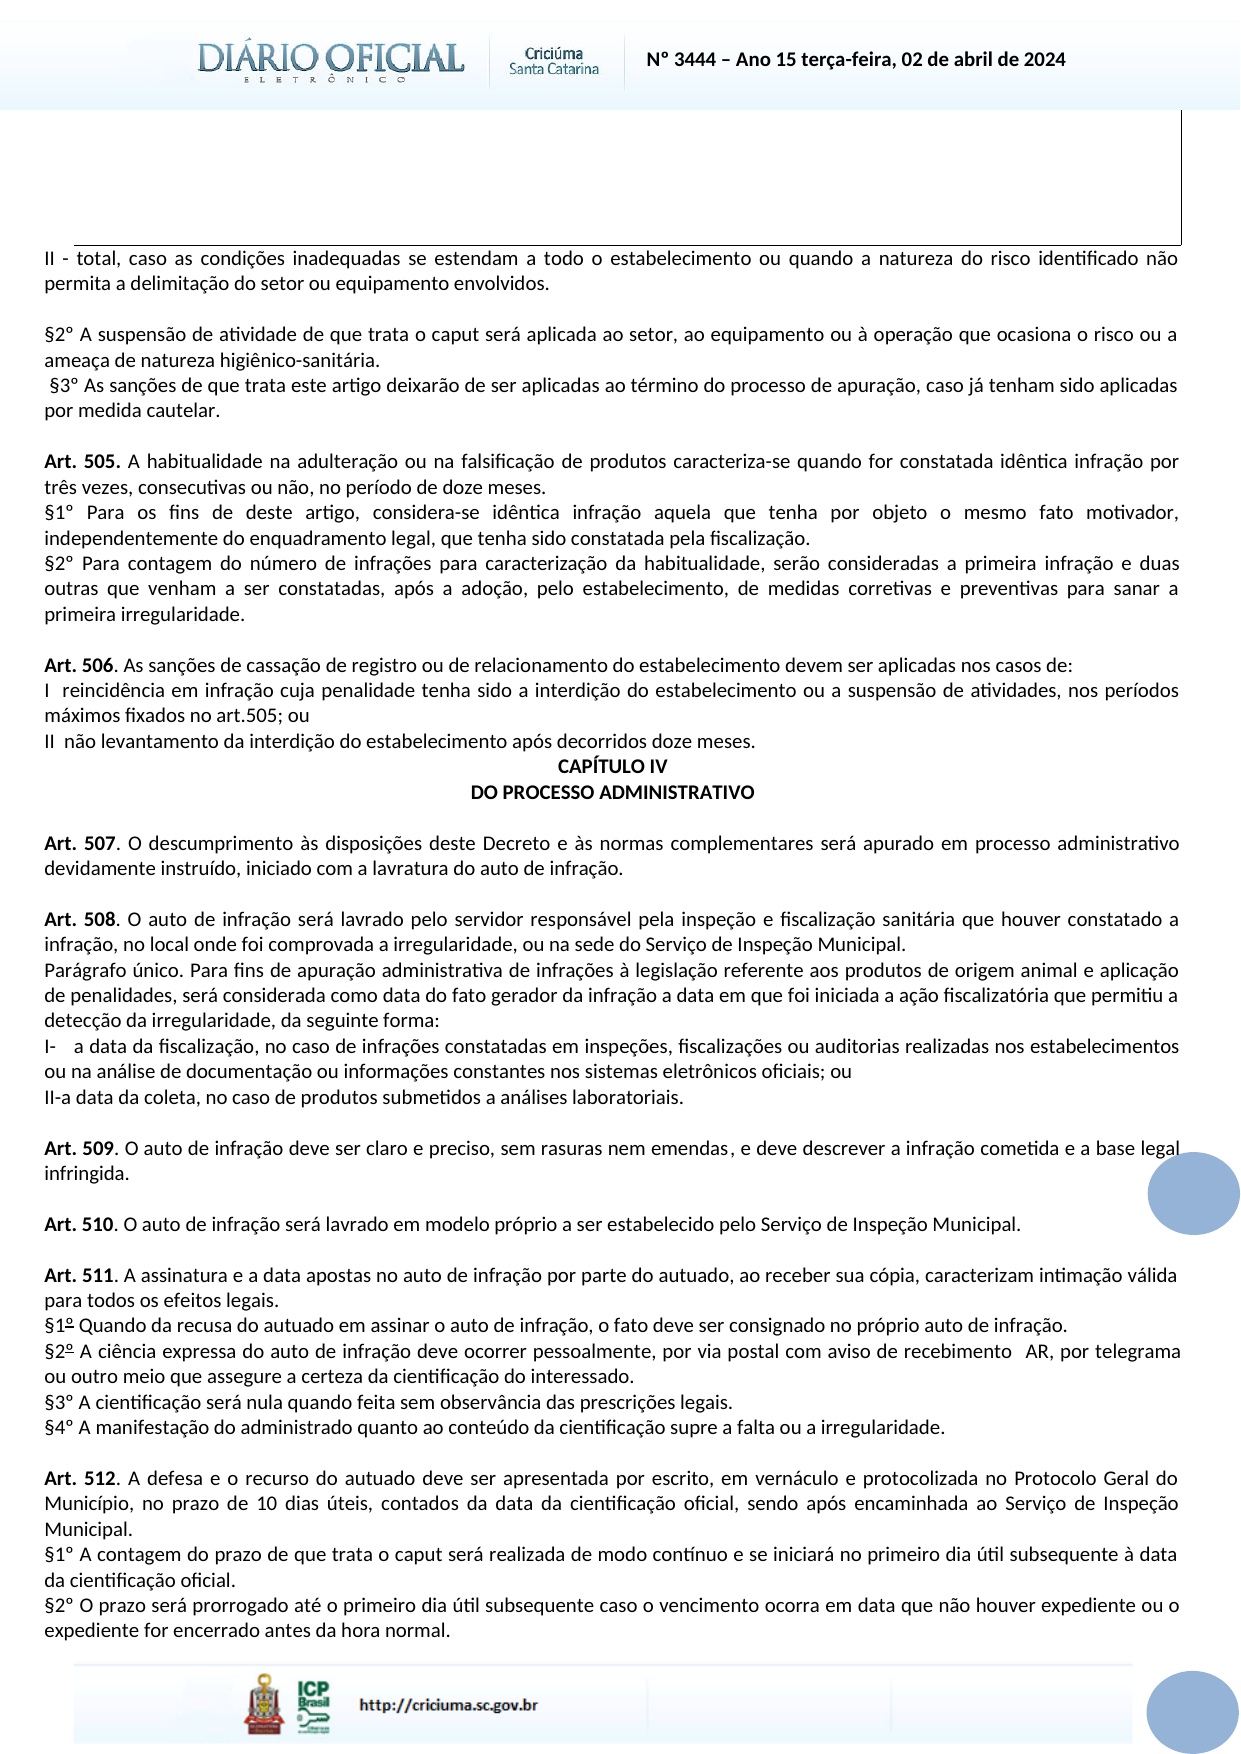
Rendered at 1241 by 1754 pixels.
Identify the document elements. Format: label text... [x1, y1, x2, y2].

text §3º As sanções de que trata este artigo deixarão de ser aplicadas ao término do processo de apuração, caso já tenham sido aplicadas por medida cautelar. [44, 372, 1181, 423]
text §2º A ciência expressa do auto de infração deve ocorrer pessoalmente, por via postal com aviso de recebimento ­ AR, por telegrama ou outro meio que assegure a certeza da cientificação do interessado. [44, 1338, 1181, 1389]
text II ­ não levantamento da interdição do estabelecimento após decorridos doze meses. [44, 728, 1181, 753]
text §1º Para os fins de deste artigo, considera-se idêntica infração aquela que tenha por objeto o mesmo fato motivador, independentemente do enquadramento legal, que tenha sido constatada pela fiscalização. [44, 499, 1181, 550]
text Parágrafo único. Para fins de apuração administrativa de infrações à legislação referente aos produtos de origem animal e aplicação de penalidades, será considerada como data do fato gerador da infração a data em que foi iniciada a ação fiscalizatória que permitiu a detecção da irregularidade, da seguinte forma: [44, 957, 1181, 1033]
text §1º A contagem do prazo de que trata o caput será realizada de modo contínuo e se iniciará no primeiro dia útil subsequente à data da cientificação oficial. [44, 1541, 1181, 1592]
text I ­ reincidência em infração cuja penalidade tenha sido a interdição do estabelecimento ou a suspensão de atividades, nos períodos máximos fixados no art.505; ou [44, 677, 1181, 728]
text §3º A cientificação será nula quando feita sem observância das prescrições legais. [44, 1389, 1181, 1414]
text Art. 507. O descumprimento às disposições deste Decreto e às normas complementares será apurado em processo administrativo devidamente instruído, iniciado com a lavratura do auto de infração. [44, 830, 1181, 881]
text II-a data da coleta, no caso de produtos submetidos a análises laboratoriais. [44, 1084, 1181, 1109]
text CAPÍTULO IV [44, 753, 1181, 779]
text Art. 510. O auto de infração será lavrado em modelo próprio a ser estabelecido pelo Serviço de Inspeção Municipal. [44, 1211, 1181, 1236]
text §1º Quando da recusa do autuado em assinar o auto de infração, o fato deve ser consignado no próprio auto de infração. [44, 1313, 1181, 1338]
list a data da fiscalização, no caso de infrações constatadas em inspeções, fiscalizações ou auditorias realizadas nos estabelecimentos ou na análise de documentação ou informações constantes nos sistemas eletrônicos oficiais; ou [44, 1033, 1181, 1084]
text §2º A suspensão de atividade de que trata o caput será aplicada ao setor, ao equipamento ou à operação que ocasiona o risco ou a ameaça de natureza higiênico-sanitária. [44, 321, 1181, 372]
text §2º O prazo será prorrogado até o primeiro dia útil subsequente caso o vencimento ocorra em data que não houver expediente ou o expediente for encerrado antes da hora normal. [44, 1592, 1181, 1643]
text Art. 512. A defesa e o recurso do autuado deve ser apresentada por escrito, em vernáculo e protocolizada no Protocolo Geral do Município, no prazo de 10 dias úteis, contados da data da cientificação oficial, sendo após encaminhada ao Serviço de Inspeção Municipal. [44, 1465, 1181, 1541]
text §2º Para contagem do número de infrações para caracterização da habitualidade, serão consideradas a primeira infração e duas outras que venham a ser constatadas, após a adoção, pelo estabelecimento, de medidas corretivas e preventivas para sanar a primeira irregularidade. [44, 550, 1181, 626]
text II - total, caso as condições inadequadas se estendam a todo o estabelecimento ou quando a natureza do risco identificado não permita a delimitação do setor ou equipamento envolvidos. [44, 245, 1181, 296]
text Art. 511. A assinatura e a data apostas no auto de infração por parte do autuado, ao receber sua cópia, caracterizam intimação válida para todos os efeitos legais. [44, 1262, 1181, 1313]
text DO PROCESSO ADMINISTRATIVO [44, 779, 1181, 804]
text Art. 509. O auto de infração deve ser claro e preciso, sem rasuras nem emendas, e deve descrever a infração cometida e a base legal infringida. [44, 1135, 1181, 1186]
text Art. 505. A habitualidade na adulteração ou na falsificação de produtos caracteriza-se quando for constatada idêntica infração por três vezes, consecutivas ou não, no período de doze meses. [44, 448, 1181, 499]
text §4º A manifestação do administrado quanto ao conteúdo da cientificação supre a falta ou a irregularidade. [44, 1414, 1181, 1440]
text Art. 508. O auto de infração será lavrado pelo servidor responsável pela inspeção e fiscalização sanitária que houver constatado a infração, no local onde foi comprovada a irregularidade, ou na sede do Serviço de Inspeção Municipal. [44, 906, 1181, 957]
text Art. 506. As sanções de cassação de registro ou de relacionamento do estabelecimento devem ser aplicadas nos casos de: [44, 652, 1181, 677]
